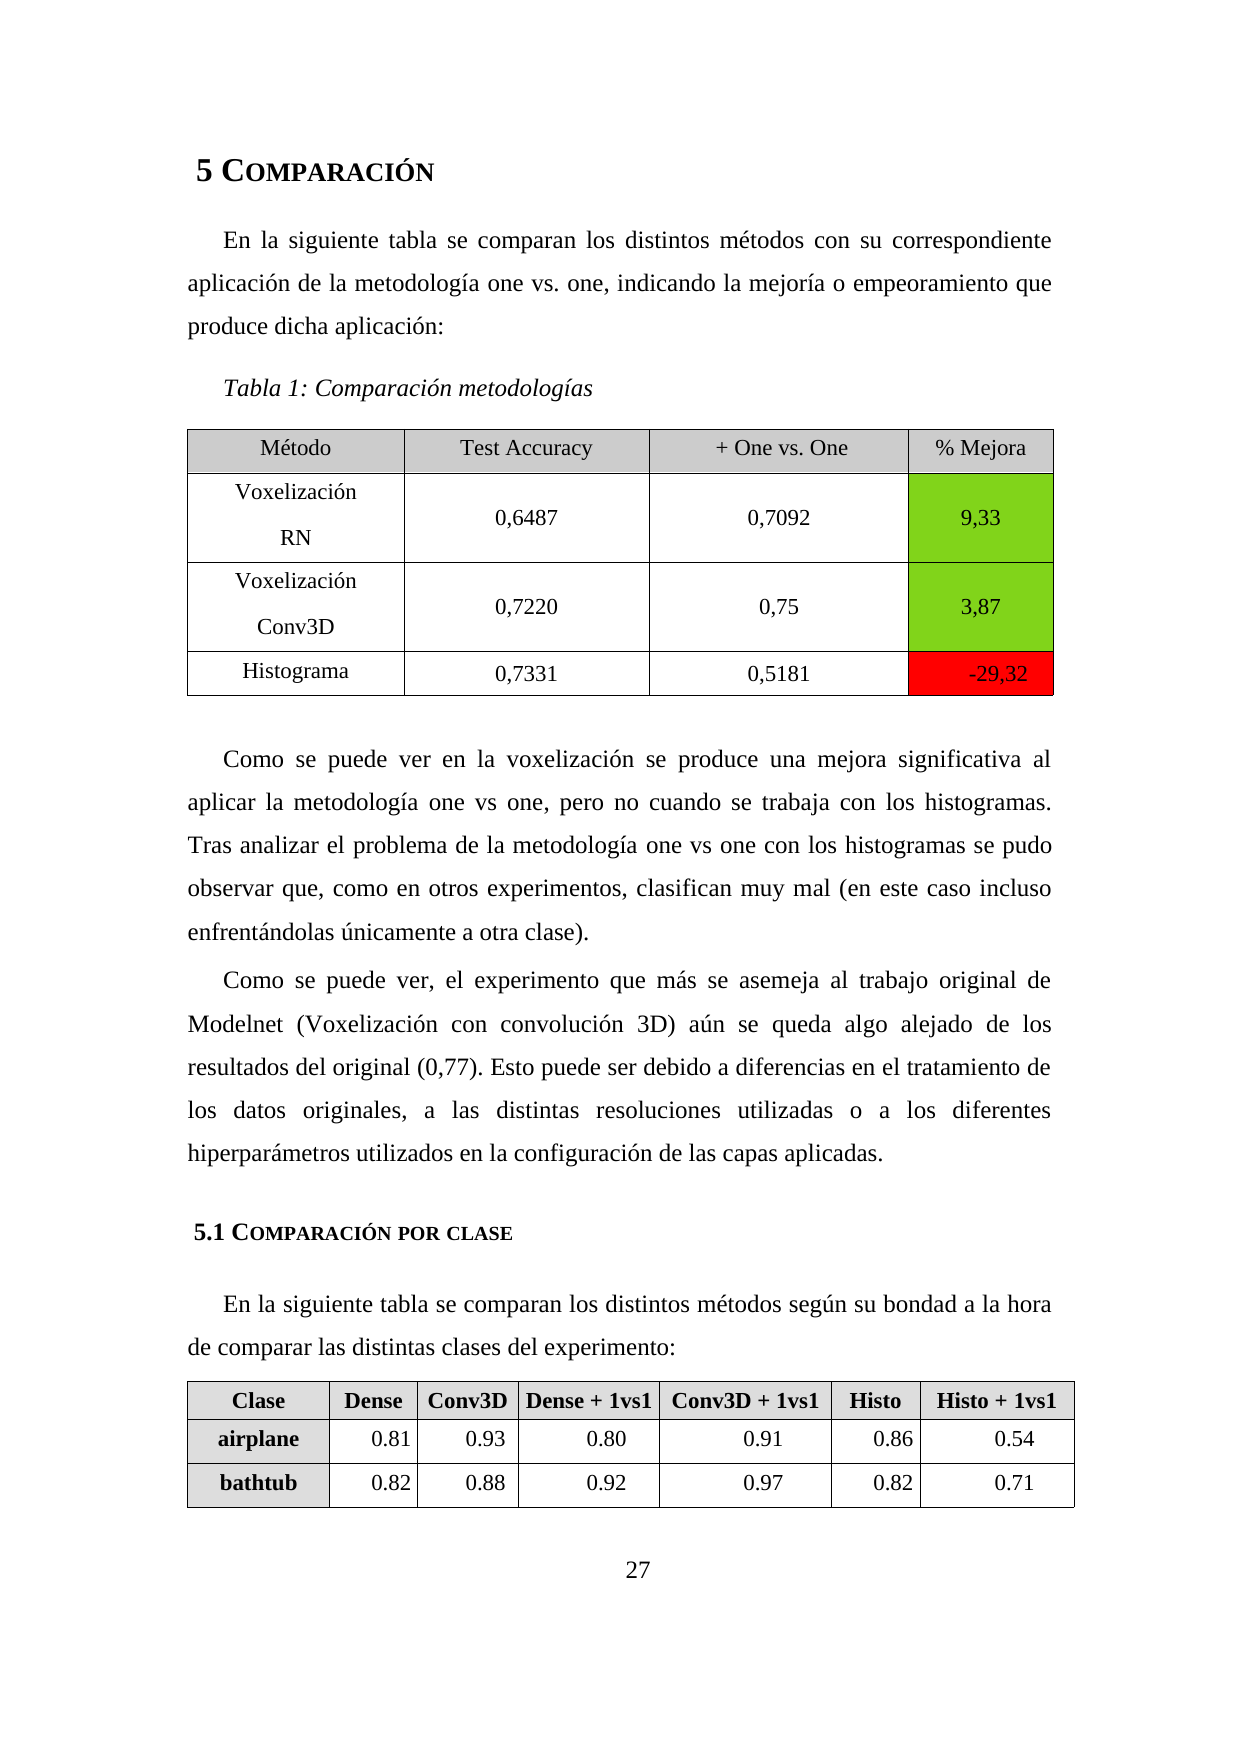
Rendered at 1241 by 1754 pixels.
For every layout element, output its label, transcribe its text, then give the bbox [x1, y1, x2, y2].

table_header + One vs. One [650, 430, 908, 472]
table_cell 0.92 [519, 1464, 659, 1507]
table_cell Voxelización Conv3D [188, 563, 404, 651]
text Como se puede ver en la voxelización se produce una mejora significativa al aplicar la metodología one vs one, pero no cuando se trabaja con los histogramas. Tras analizar el problema de la metodología one vs one con los histogramas se pudo observar que, como en otros experimentos, clasifican muy mal (en este caso incluso enfrentándolas únicamente a otra clase). [187, 744, 1053, 945]
table_cell 0.81 [330, 1420, 417, 1463]
table_header Dense [330, 1382, 417, 1419]
table_cell 0,7220 [405, 563, 649, 651]
table_header Histo + 1vs1 [921, 1382, 1074, 1419]
table_cell Voxelización RN [188, 474, 404, 562]
subtitle Comparación [187, 150, 1053, 188]
table_cell 0.88 [418, 1464, 518, 1507]
table_cell 0,5181 [650, 652, 908, 695]
table_cell 0.82 [832, 1464, 920, 1507]
table_cell 3,87 [909, 563, 1053, 651]
table_cell 0.97 [660, 1464, 831, 1507]
table_cell 0.80 [519, 1420, 659, 1463]
table_cell Histograma [188, 652, 404, 695]
table_header Dense + 1vs1 [519, 1382, 659, 1419]
table_header Conv3D [418, 1382, 518, 1419]
text En la siguiente tabla se comparan los distintos métodos según su bondad a la hora de comparar las distintas clases del experimento: [187, 1289, 1053, 1361]
table_header Test Accuracy [405, 430, 649, 472]
table_cell 0,7092 [650, 474, 908, 562]
subtitle Comparación por clase [187, 1217, 949, 1245]
text En la siguiente tabla se comparan los distintos métodos con su correspondiente aplicación de la metodología one vs. one, indicando la mejoría o empeoramiento que produce dicha aplicación: [187, 225, 1053, 340]
table_cell 0.54 [921, 1420, 1074, 1463]
table_cell 9,33 [909, 474, 1053, 562]
table_cell 0.71 [921, 1464, 1074, 1507]
table_header Histo [832, 1382, 920, 1419]
table_cell bathtub [188, 1464, 329, 1507]
table_header Conv3D + 1vs1 [660, 1382, 831, 1419]
table_cell 0.91 [660, 1420, 831, 1463]
table_header % Mejora [909, 430, 1053, 472]
table_cell 0.82 [330, 1464, 417, 1507]
text Como se puede ver, el experimento que más se asemeja al trabajo original de Modelnet (Voxelización con convolución 3D) aún se queda algo alejado de los resultados del original (0,77). Esto puede ser debido a diferencias en el tratamiento de los datos originales, a las distintas resoluciones utilizadas o a los diferentes hiperparámetros utilizados en la configuración de las capas aplicadas. [187, 966, 1053, 1167]
table_cell 0,75 [650, 563, 908, 651]
table_cell 0,6487 [405, 474, 649, 562]
table_cell airplane [188, 1420, 329, 1463]
table_cell 0,7331 [405, 652, 649, 695]
table_cell 0.86 [832, 1420, 920, 1463]
table_cell 0.93 [418, 1420, 518, 1463]
table_header Método [188, 430, 404, 472]
table_cell -29,32 [909, 652, 1053, 695]
text Tabla 1: Comparación metodologías [187, 373, 1053, 402]
table_header Clase [188, 1382, 329, 1419]
